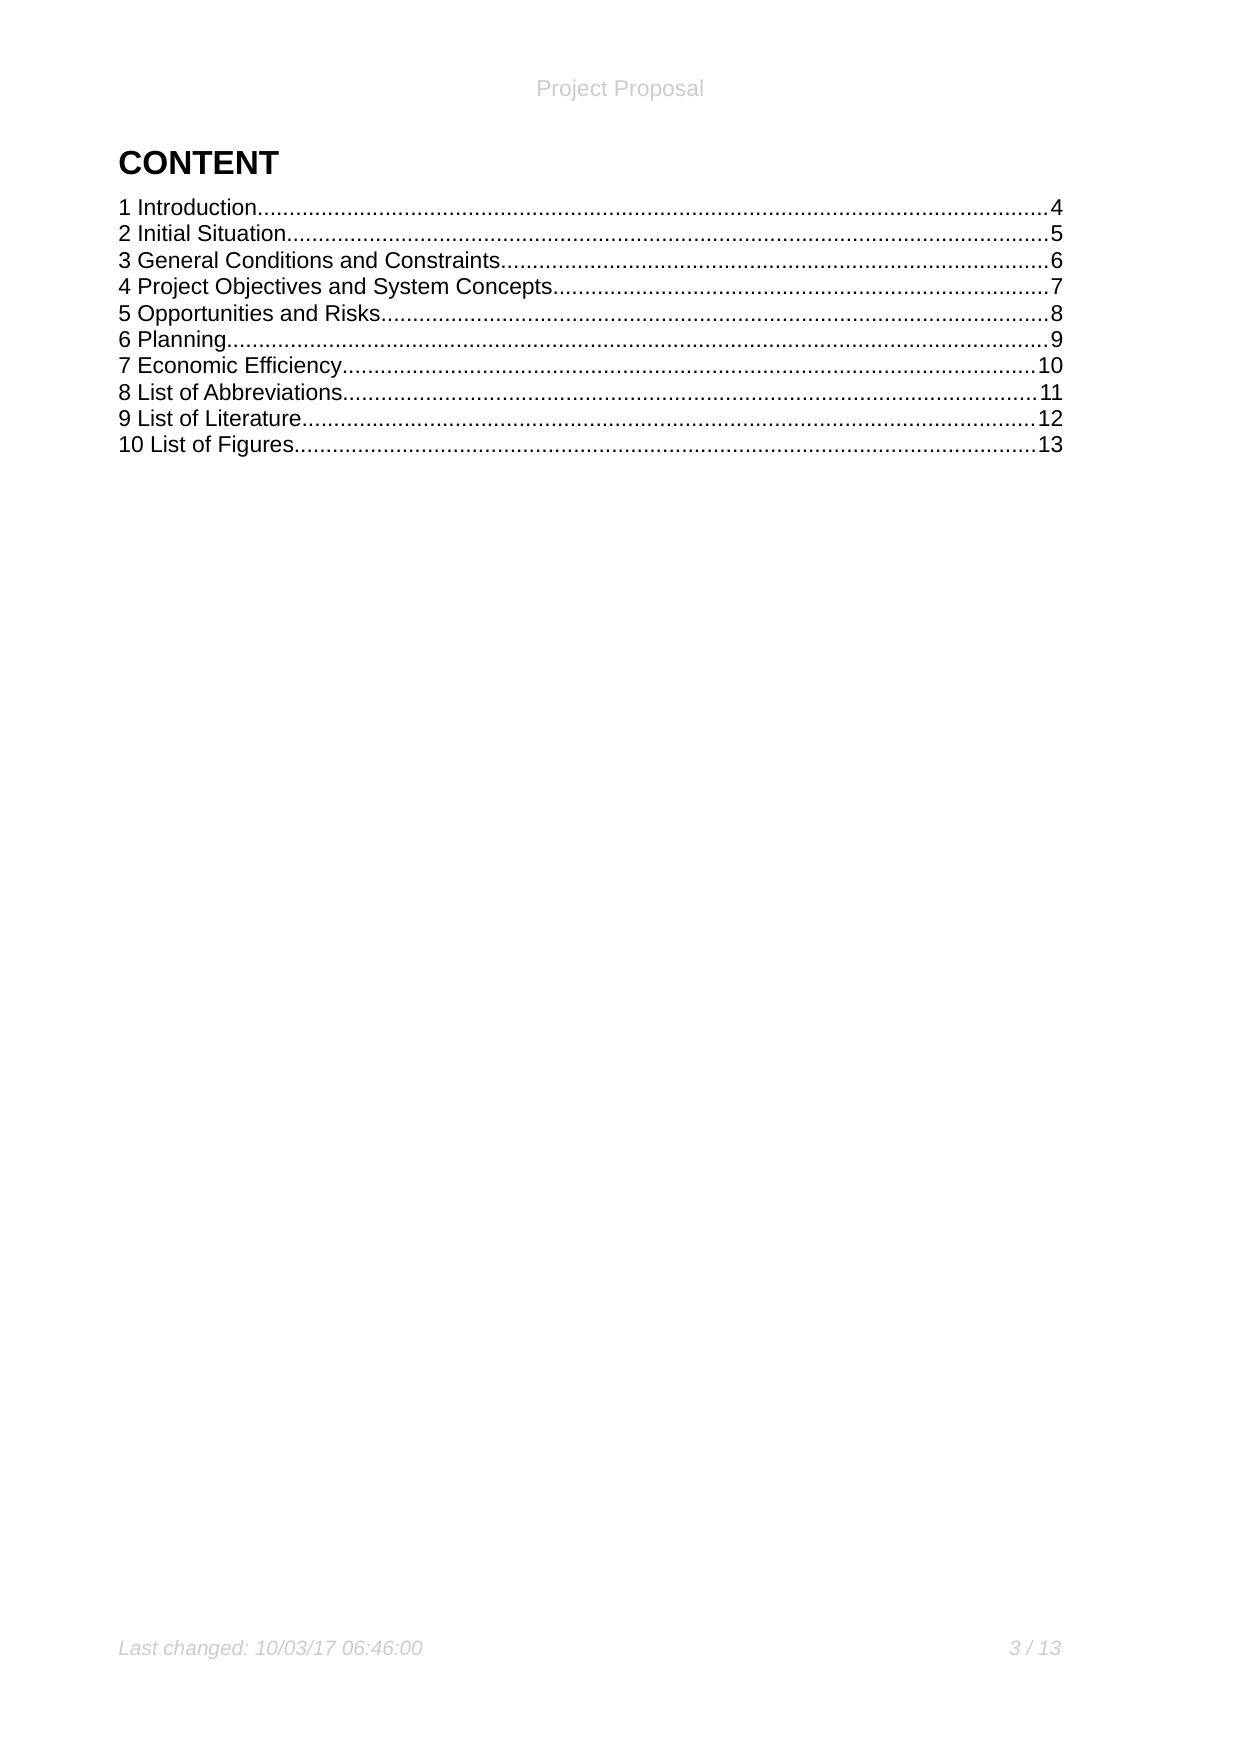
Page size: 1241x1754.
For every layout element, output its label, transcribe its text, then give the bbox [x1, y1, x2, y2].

text 4 Project Objectives and System Concepts 7 [118, 273, 1122, 299]
text 5 Opportunities and Risks 8 [118, 299, 1122, 326]
text 10 List of Figures 13 [118, 431, 1122, 458]
text 2 Initial Situation 5 [118, 220, 1122, 247]
text 7 Economic Efficiency 10 [118, 352, 1122, 378]
subtitle Content [118, 143, 1122, 182]
text 1 Introduction 4 [118, 194, 1122, 220]
text 9 List of Literature 12 [118, 405, 1122, 431]
text 3 General Conditions and Constraints 6 [118, 247, 1122, 273]
text 8 List of Abbreviations 11 [118, 378, 1122, 405]
text 6 Planning 9 [118, 326, 1122, 352]
